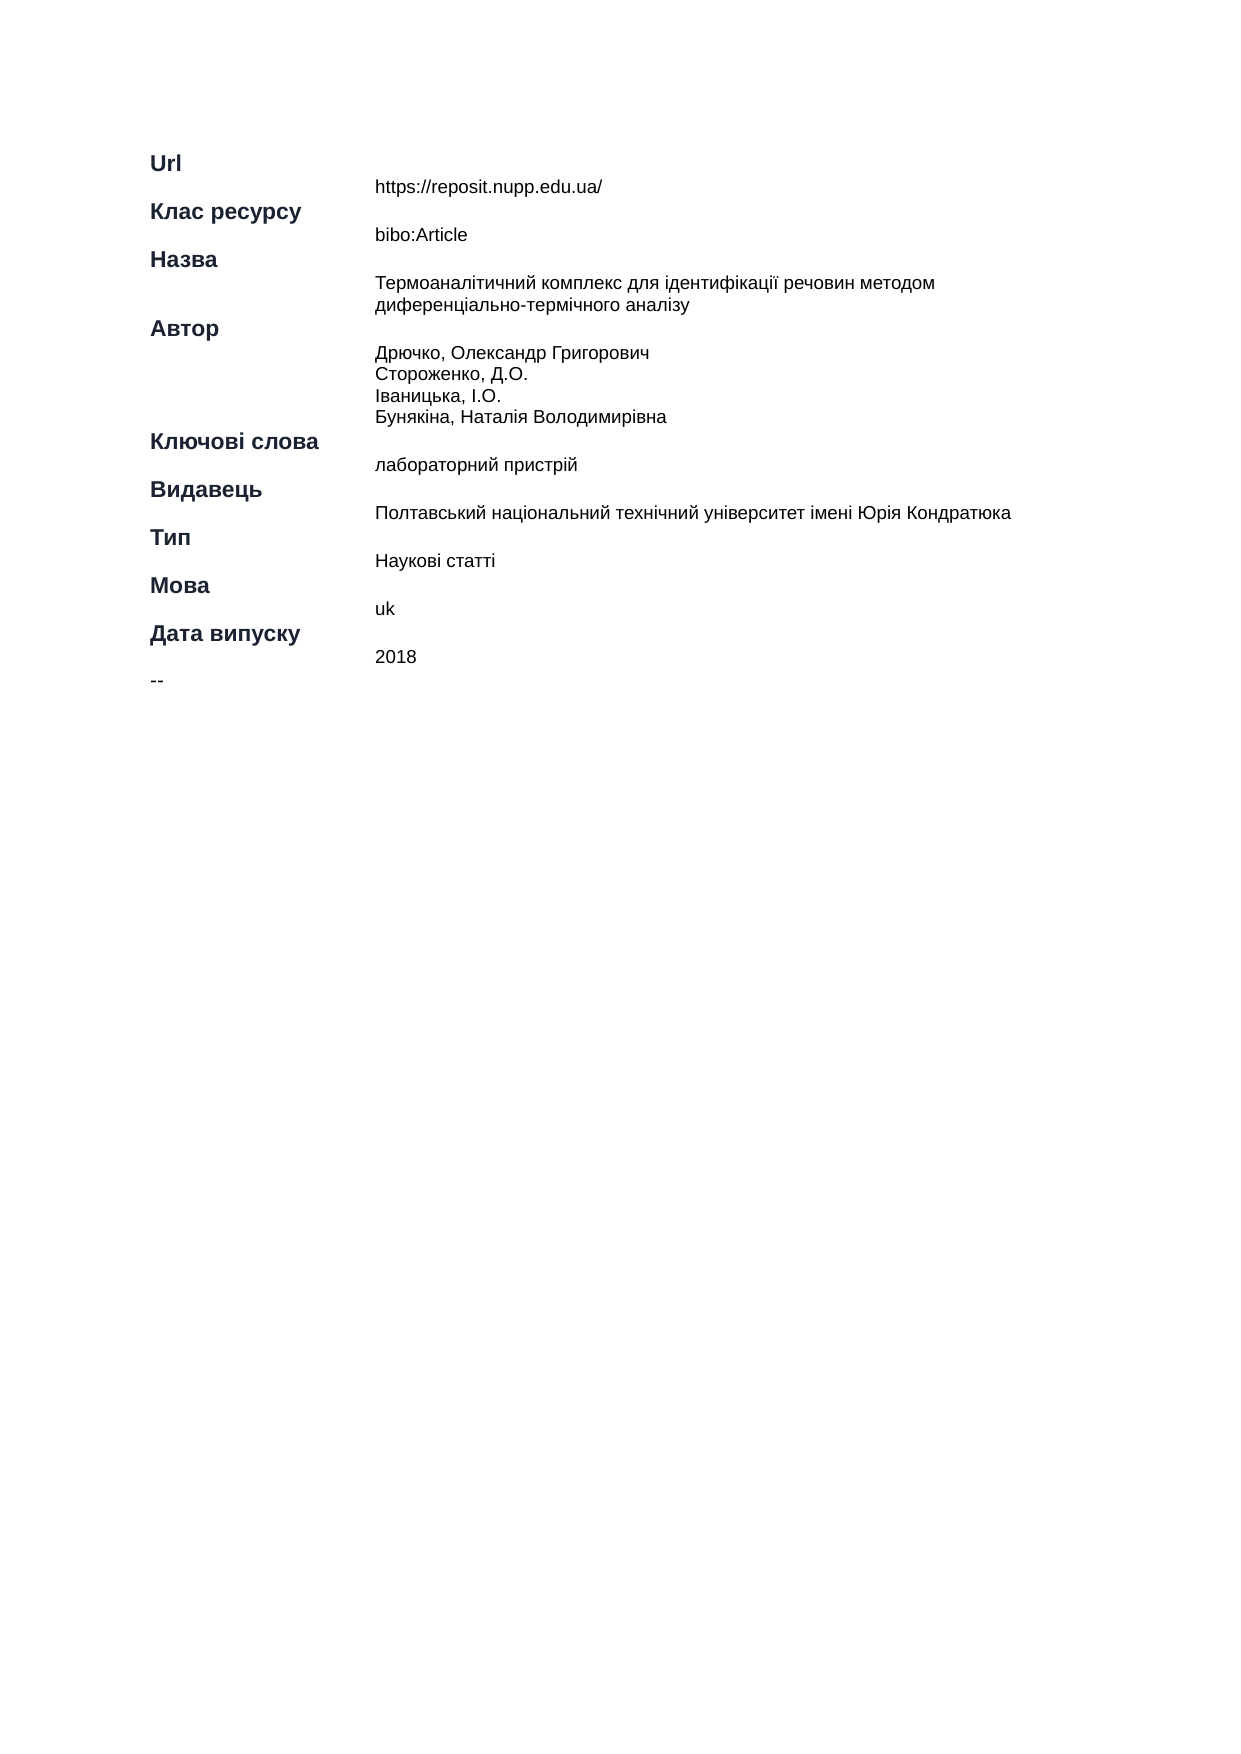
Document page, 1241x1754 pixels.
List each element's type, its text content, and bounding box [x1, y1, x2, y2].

text Тип [150, 524, 1090, 550]
text Полтавський національний технічний університет імені Юрія Кондратюка [375, 502, 1090, 524]
text bibo:Article [375, 224, 1090, 246]
text Бунякіна, Наталія Володимирівна [375, 406, 1090, 428]
text лабораторний пристрій [375, 454, 1090, 476]
text https://reposit.nupp.edu.ua/ [375, 176, 1090, 198]
text Видавець [150, 476, 1090, 502]
text 2018 [375, 646, 1090, 667]
text Іваницька, І.О. [375, 385, 1090, 406]
text Термоаналітичний комплекс для ідентифікації речовин методом диференціально-термічного аналізу [375, 272, 1090, 315]
text Назва [150, 246, 1090, 272]
text Ключові слова [150, 428, 1090, 454]
text Url [150, 150, 1090, 176]
text uk [375, 598, 1090, 619]
text Мова [150, 572, 1090, 598]
text Дата випуску [150, 619, 1090, 646]
text -- [150, 667, 1090, 691]
text Наукові статті [375, 550, 1090, 572]
text Клас ресурсу [150, 198, 1090, 224]
text Стороженко, Д.О. [375, 363, 1090, 385]
text Автор [150, 315, 1090, 342]
text Дрючко, Олександр Григорович [375, 342, 1090, 363]
